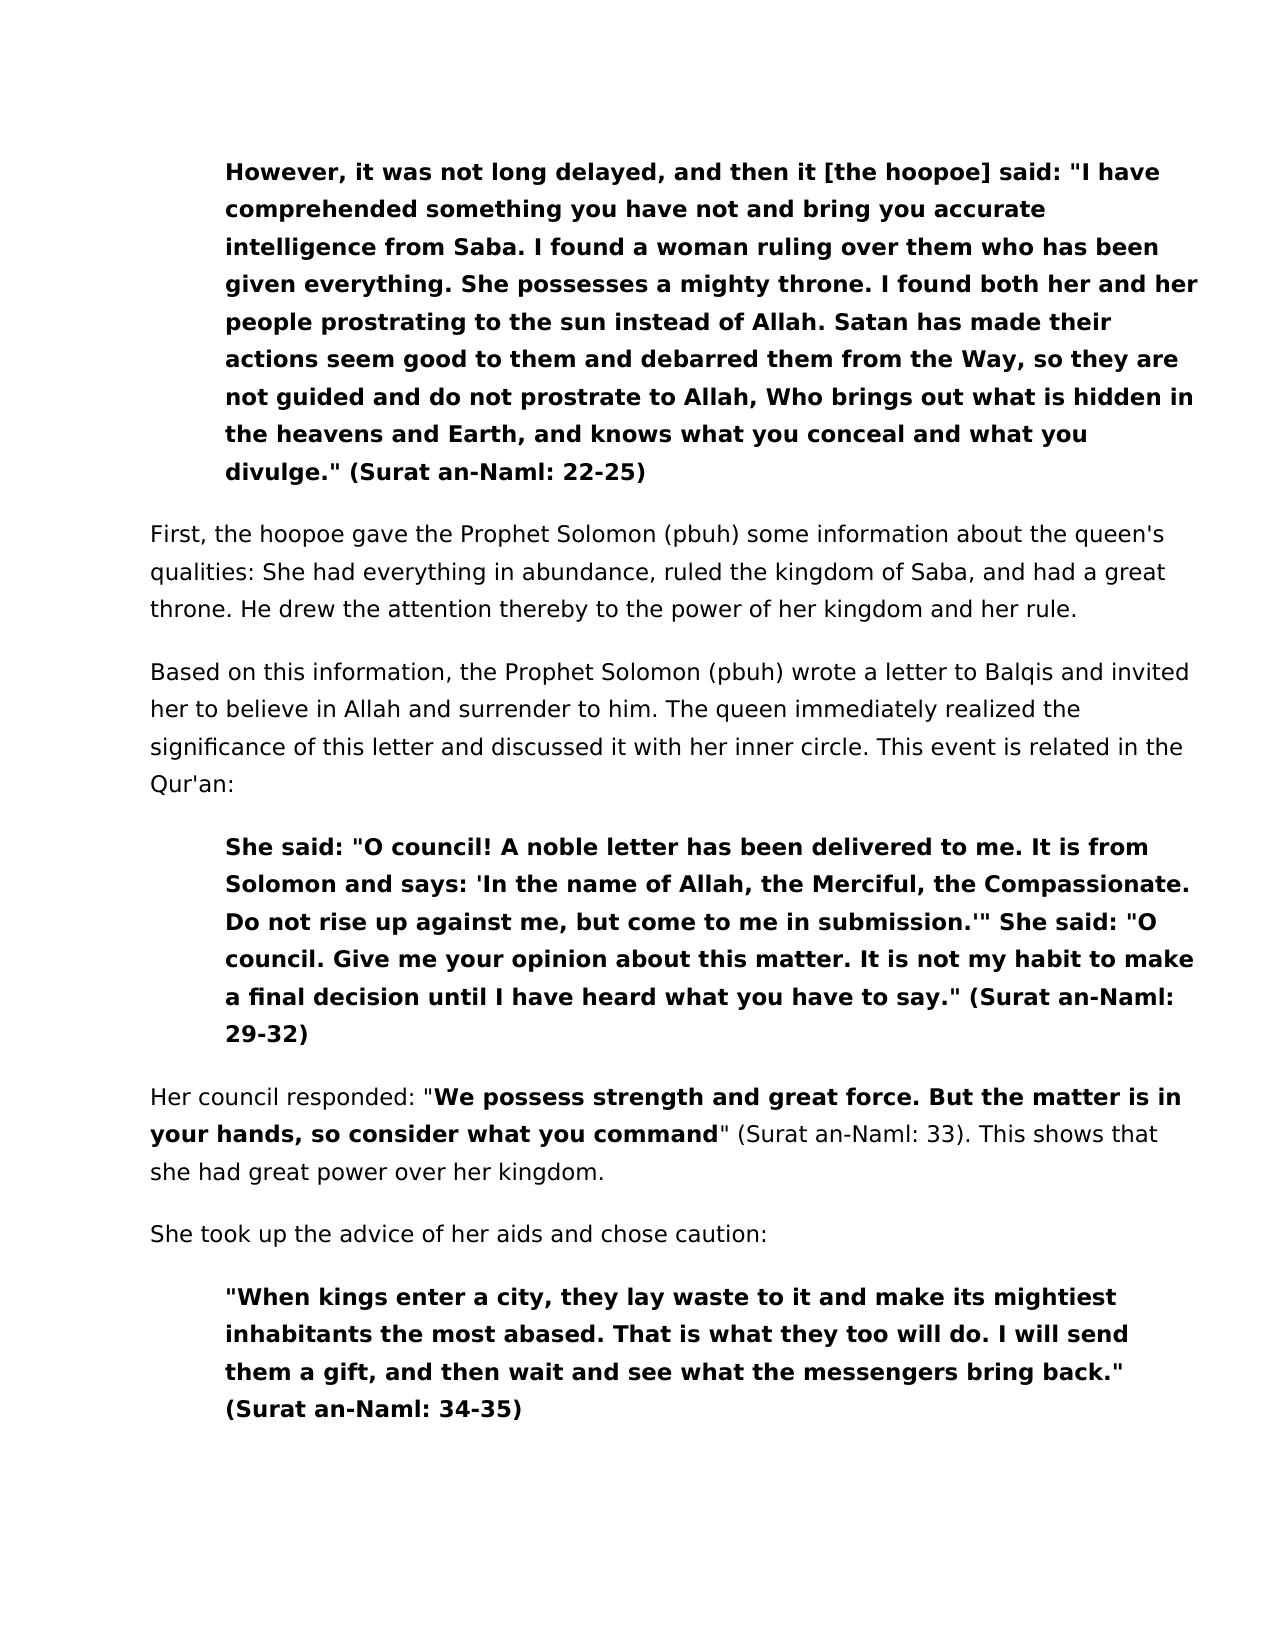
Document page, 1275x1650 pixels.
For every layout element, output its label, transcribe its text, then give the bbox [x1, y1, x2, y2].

text However, it was not long delayed, and then it [the hoopoe] said: "I have comprehended something you have not and bring you accurate intelligence from Saba. I found a woman ruling over them who has been given everything. She possesses a mighty throne. I found both her and her people prostrating to the sun instead of Allah. Satan has made their actions seem good to them and debarred them from the Way, so they are not guided and do not prostrate to Allah, Who brings out what is hidden in the heavens and Earth, and knows what you conceal and what you divulge." (Surat an-Naml: 22-25) [225, 150, 1200, 487]
text Based on this information, the Prophet Solomon (pbuh) wrote a letter to Balqis and invited her to believe in Allah and surrender to him. The queen immediately realized the significance of this letter and discussed it with her inner circle. This event is related in the Qur'an: [150, 650, 1200, 800]
text She took up the advice of her aids and chose caution: [150, 1212, 1200, 1250]
text She said: "O council! A noble letter has been delivered to me. It is from Solomon and says: 'In the name of Allah, the Merciful, the Compassionate. Do not rise up against me, but come to me in submission.'" She said: "O council. Give me your opinion about this matter. It is not my habit to make a final decision until I have heard what you have to say." (Surat an-Naml: 29-32) [225, 825, 1200, 1050]
text "When kings enter a city, they lay waste to it and make its mightiest inhabitants the most abased. That is what they too will do. I will send them a gift, and then wait and see what the messengers bring back." (Surat an-Naml: 34-35) [225, 1275, 1200, 1425]
text Her council responded: "We possess strength and great force. But the matter is in your hands, so consider what you command" (Surat an-Naml: 33). This shows that she had great power over her kingdom. [150, 1075, 1200, 1187]
text First, the hoopoe gave the Prophet Solomon (pbuh) some information about the queen's qualities: She had everything in abundance, ruled the kingdom of Saba, and had a great throne. He drew the attention thereby to the power of her kingdom and her rule. [150, 512, 1200, 625]
